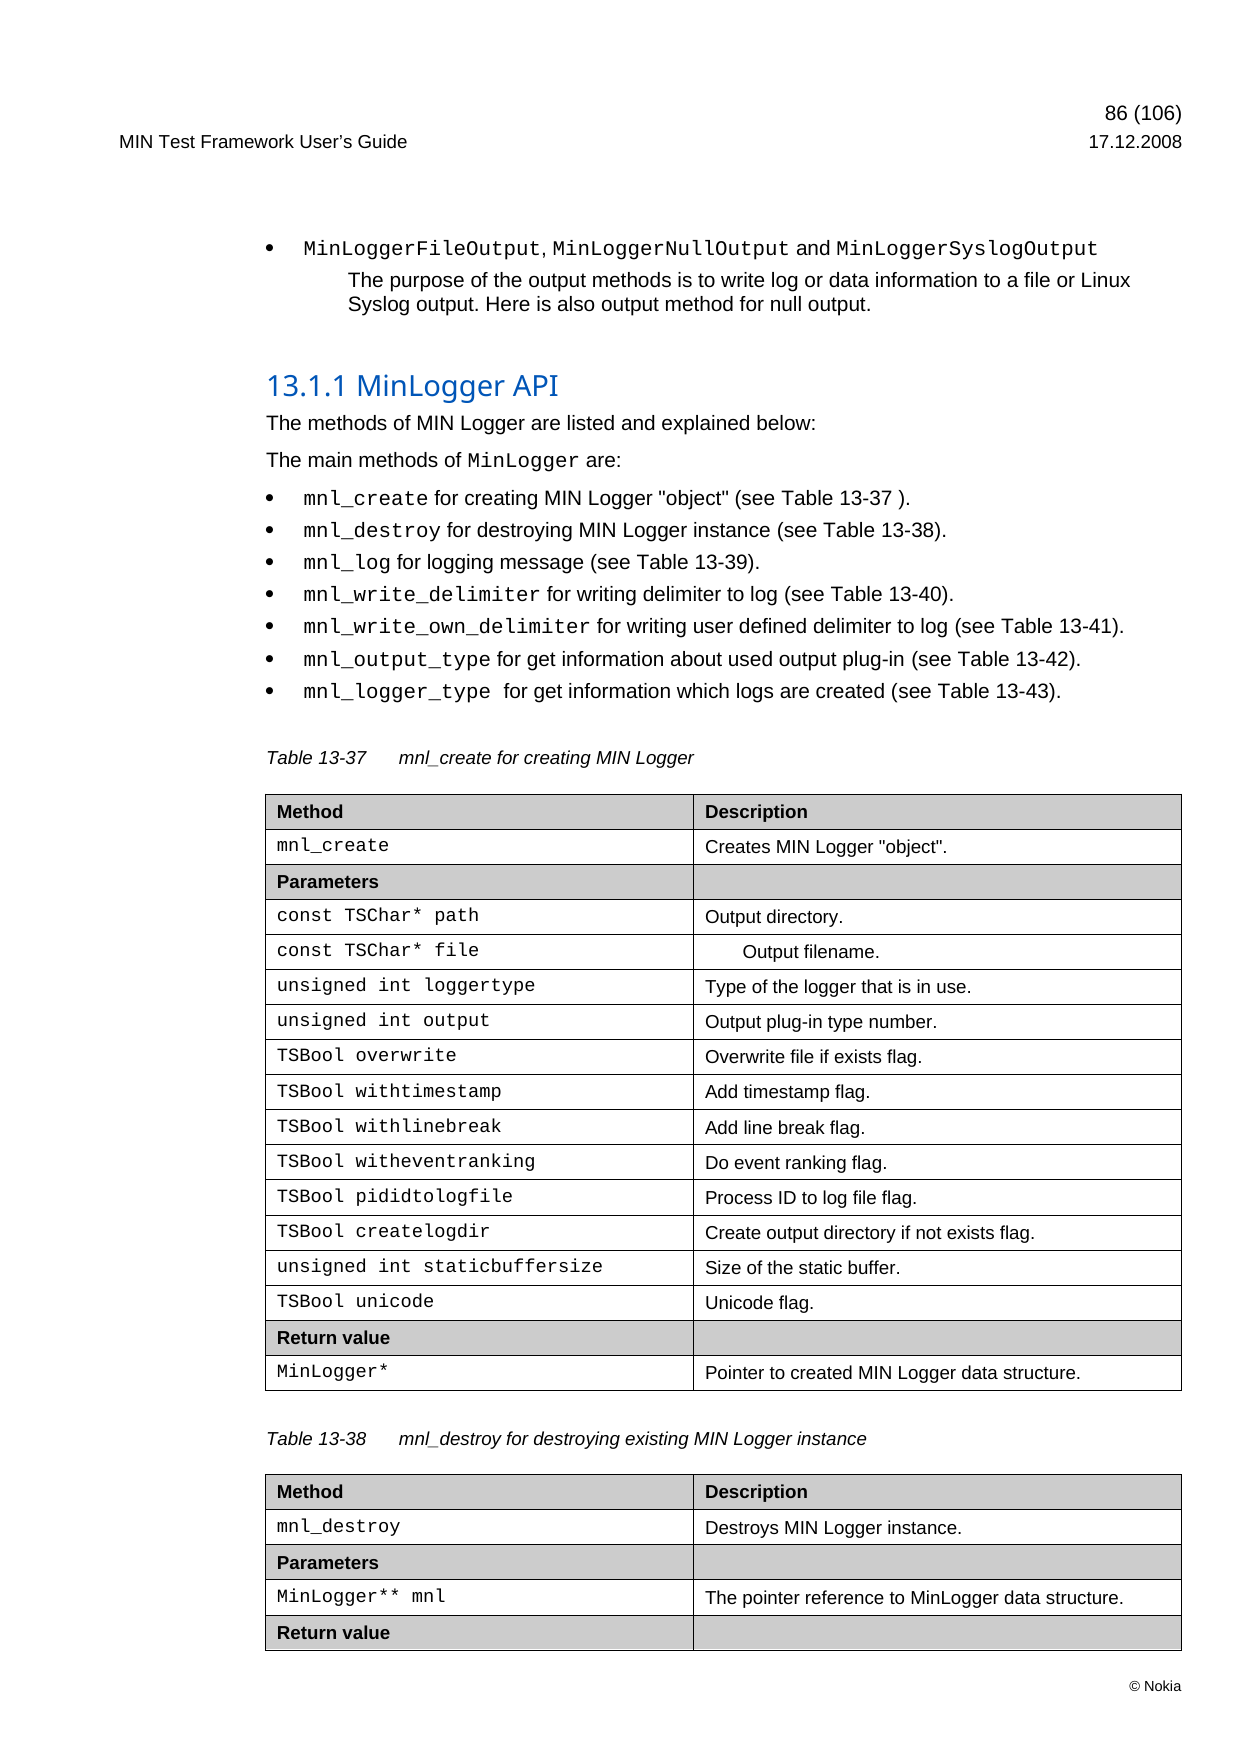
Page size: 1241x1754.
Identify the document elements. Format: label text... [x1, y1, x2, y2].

table_cell Creates MIN Logger "object". [694, 830, 1181, 864]
table_cell const TSChar* path [266, 900, 693, 934]
text The main methods of MinLogger are: [266, 448, 1181, 473]
table_cell TSBool pididtologfile [266, 1180, 693, 1214]
subtitle MinLogger API [266, 365, 1181, 405]
table_cell [694, 1321, 1181, 1355]
table_cell unsigned int staticbuffersize [266, 1251, 693, 1285]
table_cell Unicode flag. [694, 1286, 1181, 1320]
table_cell Output plug-in type number. [694, 1005, 1181, 1039]
table_cell [694, 1545, 1181, 1579]
list mnl_write_own_delimiter for writing user defined delimiter to log (see Table 13-41). [266, 614, 1181, 640]
table_cell MinLogger** mnl [266, 1580, 693, 1614]
table_cell [694, 865, 1181, 899]
table_cell TSBool unicode [266, 1286, 693, 1320]
table_cell The pointer reference to MinLogger data structure. [694, 1580, 1181, 1614]
table_cell Size of the static buffer. [694, 1251, 1181, 1285]
table_cell Do event ranking flag. [694, 1145, 1181, 1179]
table_cell Output directory. [694, 900, 1181, 934]
table_cell TSBool withtimestamp [266, 1075, 693, 1109]
table_cell Output filename. [694, 935, 1181, 969]
table_cell TSBool overwrite [266, 1040, 693, 1074]
table_cell unsigned int output [266, 1005, 693, 1039]
list mnl_write_delimiter for writing delimiter to log (see Table 13-40). [266, 582, 1181, 608]
table_cell unsigned int loggertype [266, 970, 693, 1004]
table_cell Pointer to created MIN Logger data structure. [694, 1356, 1181, 1390]
table_cell TSBool withlinebreak [266, 1110, 693, 1144]
table_cell Return value [266, 1616, 693, 1649]
list mnl_logger_type for get information which logs are created (see Table 13-43). [266, 678, 1181, 704]
table_header Description [694, 795, 1181, 829]
table_header Method [266, 795, 693, 829]
text The methods of MIN Logger are listed and explained below: [266, 411, 1181, 435]
table_cell Destroys MIN Logger instance. [694, 1510, 1181, 1544]
table_cell Return value [266, 1321, 693, 1355]
table_cell Create output directory if not exists flag. [694, 1216, 1181, 1249]
table_cell Add timestamp flag. [694, 1075, 1181, 1109]
table_header Method [266, 1475, 693, 1509]
table_cell Add line break flag. [694, 1110, 1181, 1144]
text Table 13-37 mnl_create for creating MIN Logger [266, 747, 1181, 768]
table_cell [694, 1616, 1181, 1649]
list mnl_log for logging message (see Table 13-39). [266, 550, 1181, 576]
table_header Description [694, 1475, 1181, 1509]
table_cell Parameters [266, 865, 693, 899]
text Table 13-38 mnl_destroy for destroying existing MIN Logger instance [266, 1427, 1181, 1449]
list MinLoggerFileOutput, MinLoggerNullOutput and MinLoggerSyslogOutput [266, 236, 1181, 262]
list mnl_output_type for get information about used output plug-in (see Table 13-42). [266, 646, 1181, 672]
table_cell Process ID to log file flag. [694, 1180, 1181, 1214]
table_cell mnl_destroy [266, 1510, 693, 1544]
table_cell Parameters [266, 1545, 693, 1579]
table_cell TSBool witheventranking [266, 1145, 693, 1179]
list mnl_destroy for destroying MIN Logger instance (see Table 13-38). [266, 518, 1181, 544]
table_cell Overwrite file if exists flag. [694, 1040, 1181, 1074]
table_cell MinLogger* [266, 1356, 693, 1390]
list The purpose of the output methods is to write log or data information to a file or Linux Syslog output. Here is also output method for null output. [310, 268, 1181, 316]
table_cell const TSChar* file [266, 935, 693, 969]
list mnl_create for creating MIN Logger "object" (see Table 13-37 ). [266, 486, 1181, 512]
table_cell mnl_create [266, 830, 693, 864]
table_cell TSBool createlogdir [266, 1216, 693, 1249]
table_cell Type of the logger that is in use. [694, 970, 1181, 1004]
